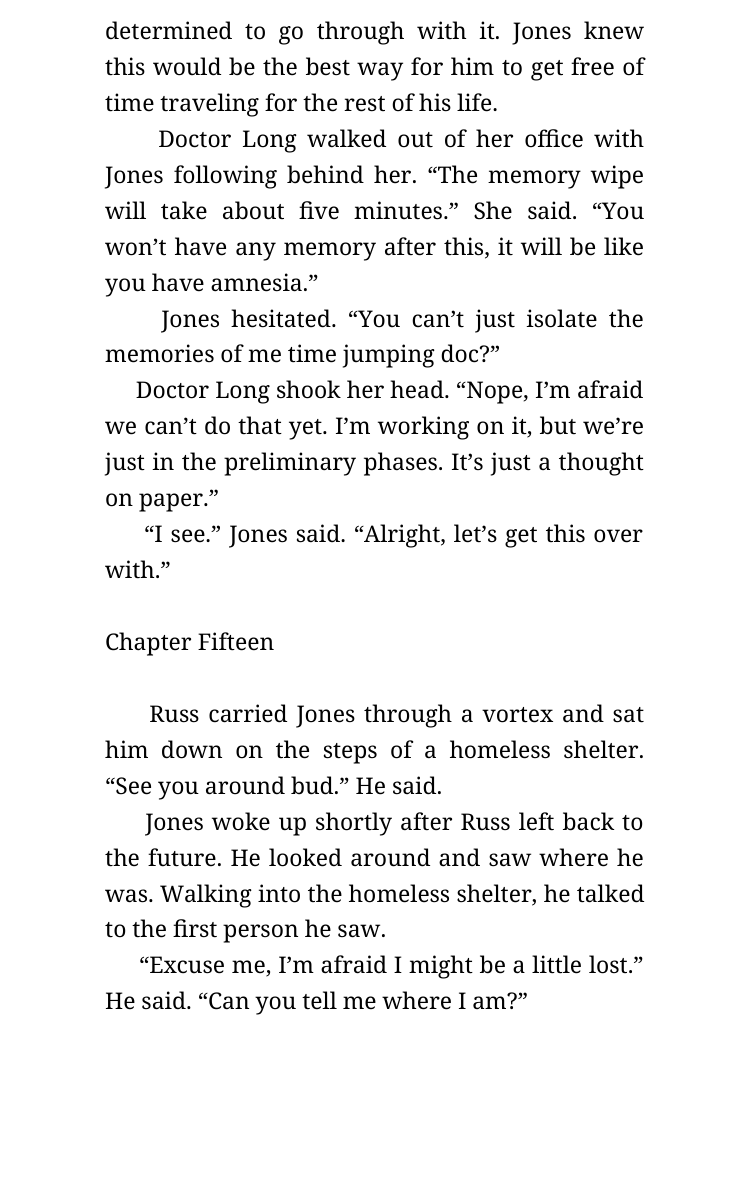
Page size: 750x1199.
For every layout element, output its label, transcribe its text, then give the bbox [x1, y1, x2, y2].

text Jones woke up shortly after Russ left back to the future. He looked around and saw where he was. Walking into the homeless shelter, he talked to the first person he saw. [105, 806, 645, 945]
text “I see.” Jones said. “Alright, let’s get this over with.” [105, 518, 645, 585]
text Doctor Long shook her head. “Nope, I’m afraid we can’t do that yet. I’m working on it, but we’re just in the preliminary phases. It’s just a thought on paper.” [105, 374, 645, 513]
text Doctor Long walked out of her office with Jones following behind her. “The memory wipe will take about five minutes.” She said. “You won’t have any memory after this, it will be like you have amnesia.” [105, 123, 645, 298]
text “Excuse me, I’m afraid I might be a little lost.” He said. “Can you tell me where I am?” [105, 949, 645, 1017]
text Russ carried Jones through a vortex and sat him down on the steps of a homeless shelter. “See you around bud.” He said. [105, 698, 645, 801]
text determined to go through with it. Jones knew this would be the best way for him to get free of time traveling for the rest of his life. [105, 15, 645, 118]
text Chapter Fifteen [105, 626, 645, 657]
text Jones hesitated. “You can’t just isolate the memories of me time jumping doc?” [105, 302, 645, 370]
